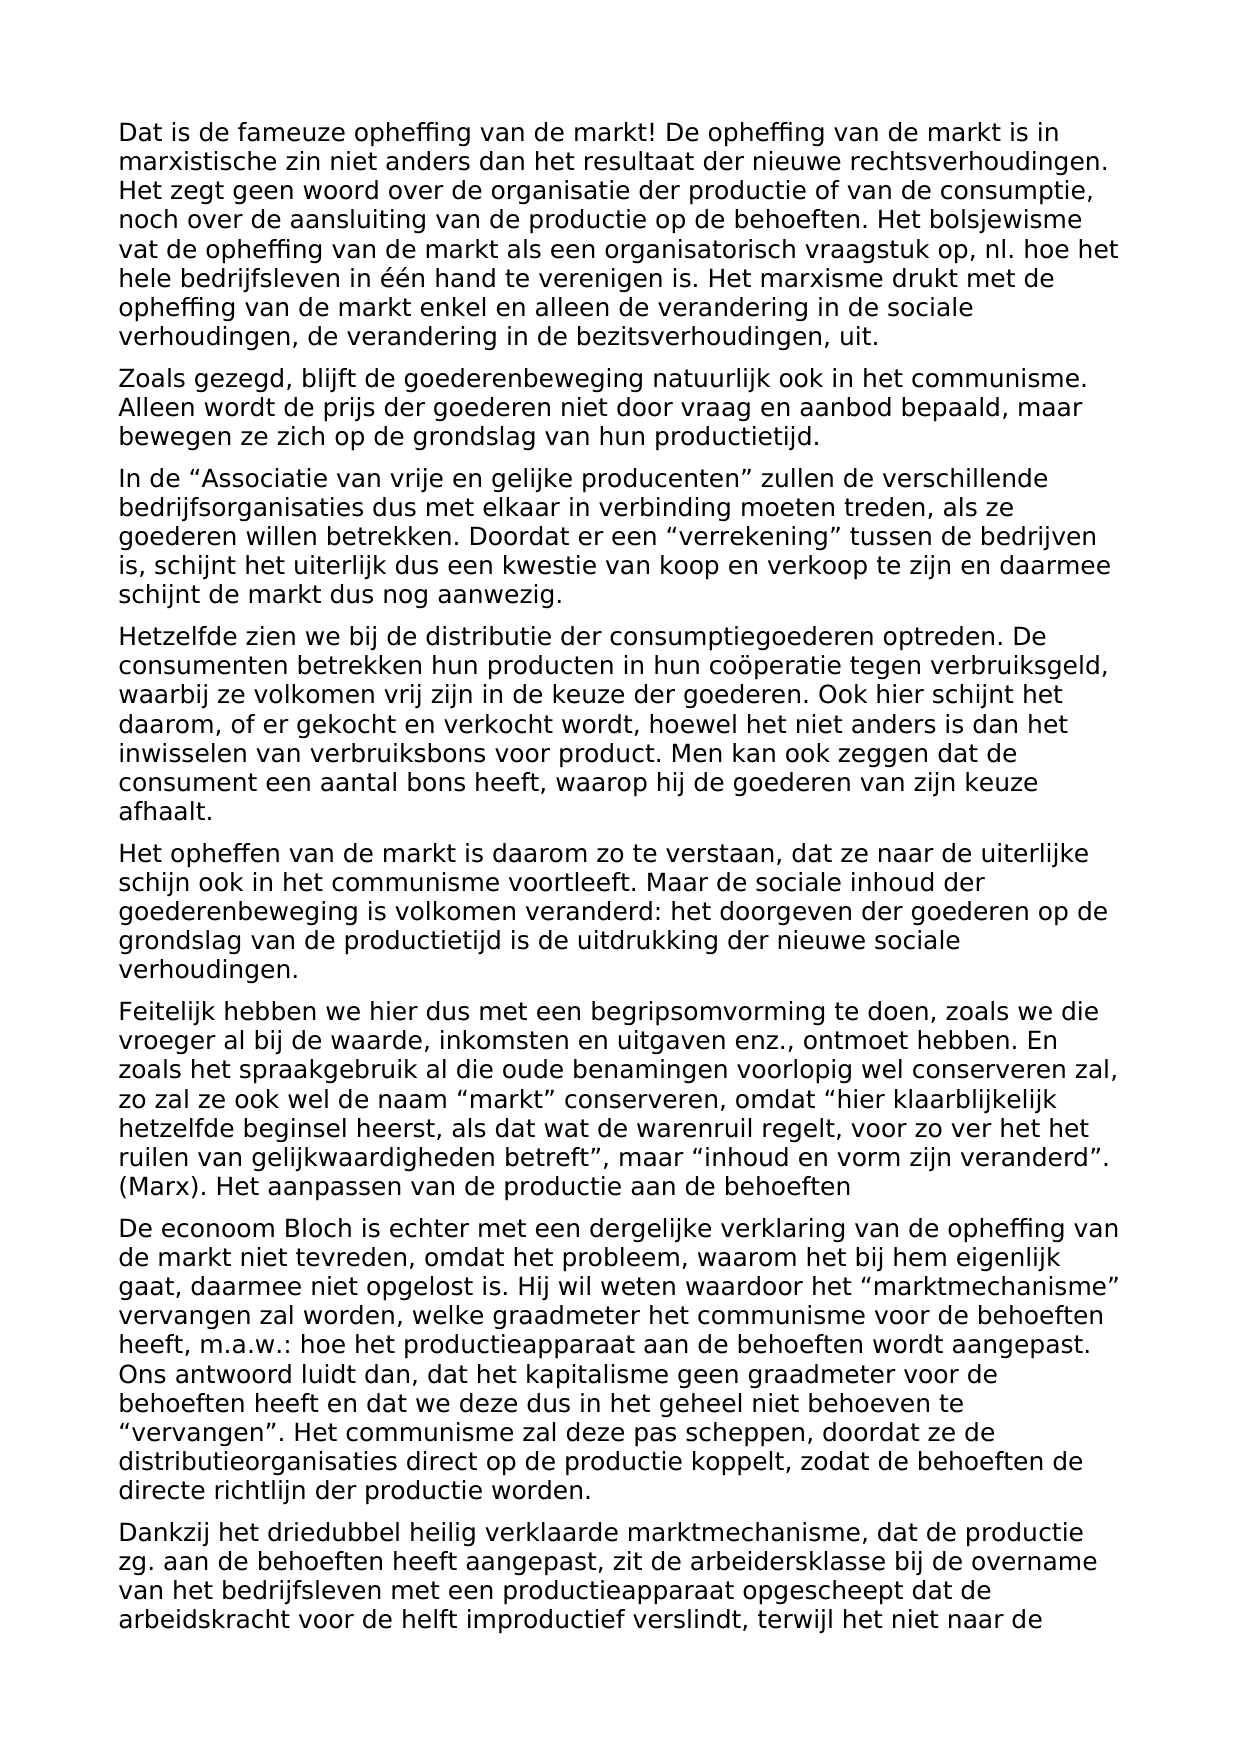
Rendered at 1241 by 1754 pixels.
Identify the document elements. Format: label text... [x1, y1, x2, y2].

text Het opheffen van de markt is daarom zo te verstaan, dat ze naar de uiterlijke schijn ook in het communisme voortleeft. Maar de sociale inhoud der goederenbeweging is volkomen veranderd: het doorgeven der goederen op de grondslag van de productietijd is de uitdrukking der nieuwe sociale verhoudingen. [118, 839, 1122, 985]
text Dankzij het driedubbel heilig verklaarde marktmechanisme, dat de productie zg. aan de behoeften heeft aangepast, zit de arbeidersklasse bij de overname van het bedrijfsleven met een productieapparaat opgescheept dat de arbeidskracht voor de helft improductief verslindt, terwijl het niet naar de [118, 1518, 1122, 1635]
text In de “Associatie van vrije en gelijke producenten” zullen de verschillende bedrijfsorganisaties dus met elkaar in verbinding moeten treden, als ze goederen willen betrekken. Doordat er een “verrekening” tussen de bedrijven is, schijnt het uiterlijk dus een kwestie van koop en verkoop te zijn en daarmee schijnt de markt dus nog aanwezig. [118, 464, 1122, 610]
text Hetzelfde zien we bij de distributie der consumptiegoederen optreden. De consumenten betrekken hun producten in hun coöperatie tegen verbruiksgeld, waarbij ze volkomen vrij zijn in de keuze der goederen. Ook hier schijnt het daarom, of er gekocht en verkocht wordt, hoewel het niet anders is dan het inwisselen van verbruiksbons voor product. Men kan ook zeggen dat de consument een aantal bons heeft, waarop hij de goederen van zijn keuze afhaalt. [118, 622, 1122, 826]
text Dat is de fameuze opheffing van de markt! De opheffing van de markt is in marxistische zin niet anders dan het resultaat der nieuwe rechtsverhoudingen. Het zegt geen woord over de organisatie der productie of van de consumptie, noch over de aansluiting van de productie op de behoeften. Het bolsjewisme vat de opheffing van de markt als een organisatorisch vraagstuk op, nl. hoe het hele bedrijfsleven in één hand te verenigen is. Het marxisme drukt met de opheffing van de markt enkel en alleen de verandering in de sociale verhoudingen, de verandering in de bezitsverhoudingen, uit. [118, 118, 1122, 351]
text De econoom Bloch is echter met een dergelijke verklaring van de opheffing van de markt niet tevreden, omdat het probleem, waarom het bij hem eigenlijk gaat, daarmee niet opgelost is. Hij wil weten waardoor het “marktmechanisme” vervangen zal worden, welke graadmeter het communisme voor de behoeften heeft, m.a.w.: hoe het productieapparaat aan de behoeften wordt aangepast. Ons antwoord luidt dan, dat het kapitalisme geen graadmeter voor de behoeften heeft en dat we deze dus in het geheel niet behoeven te “vervangen”. Het communisme zal deze pas scheppen, doordat ze de distributieorganisaties direct op de productie koppelt, zodat de behoeften de directe richtlijn der productie worden. [118, 1214, 1122, 1506]
text Feitelijk hebben we hier dus met een begripsomvorming te doen, zoals we die vroeger al bij de waarde, inkomsten en uitgaven enz., ontmoet hebben. En zoals het spraakgebruik al die oude benamingen voorlopig wel conserveren zal, zo zal ze ook wel de naam “markt” conserveren, omdat “hier klaarblijkelijk hetzelfde beginsel heerst, als dat wat de warenruil regelt, voor zo ver het het ruilen van gelijkwaardigheden betreft”, maar “inhoud en vorm zijn veranderd”. (Marx). Het aanpassen van de productie aan de behoeften [118, 997, 1122, 1201]
text Zoals gezegd, blijft de goederenbeweging natuurlijk ook in het communisme. Alleen wordt de prijs der goederen niet door vraag en aanbod bepaald, maar bewegen ze zich op de grondslag van hun productietijd. [118, 364, 1122, 451]
